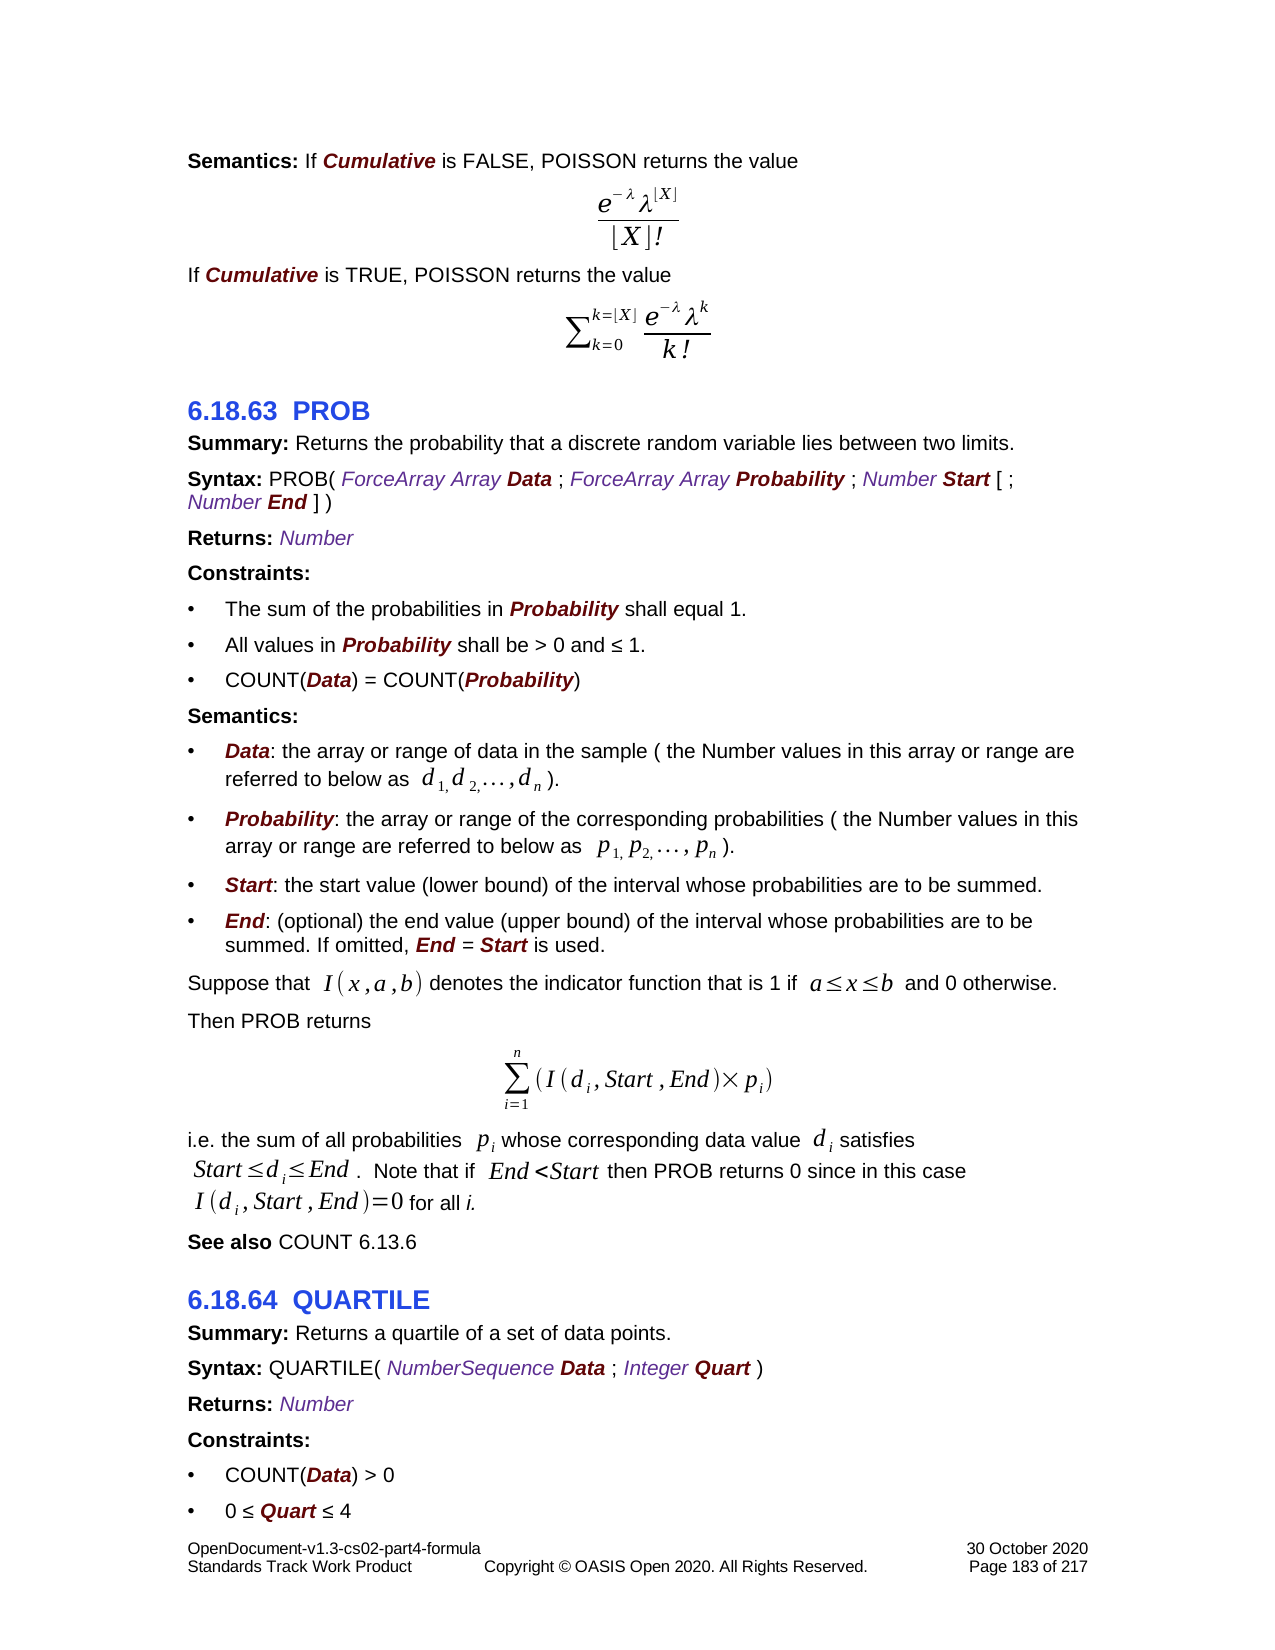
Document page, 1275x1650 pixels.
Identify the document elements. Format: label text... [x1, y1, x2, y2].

list Probability: the array or range of the corresponding probabilities ( the Number values in this array or range are referred to below as ). [187, 807, 1088, 862]
subtitle QUARTILE [187, 1285, 1088, 1315]
text Suppose that denotes the indicator function that is 1 if and 0 otherwise. [187, 969, 1088, 997]
text i.e. the sum of all probabilities whose corresponding data value satisfies . Note that if then PROB returns 0 since in this case for all i. [187, 1124, 1088, 1218]
text Constraints: [187, 562, 1088, 585]
text Semantics: [187, 704, 1088, 728]
text Semantics: If Cumulative is FALSE, POISSON returns the value [187, 150, 1088, 173]
text Then PROB returns [187, 1009, 1088, 1033]
list Data: the array or range of data in the sample ( the Number values in this array or range are referred to below as ). [187, 740, 1088, 795]
text Constraints: [187, 1428, 1088, 1452]
text If Cumulative is TRUE, POISSON returns the value [187, 263, 1088, 287]
list The sum of the probabilities in Probability shall equal 1. [187, 597, 1088, 621]
text Syntax: PROB( ForceArray Array Data ; ForceArray Array Probability ; Number Start [ ; Number End ] ) [187, 467, 1088, 514]
text See also COUNT 6.13.6 [187, 1231, 1088, 1254]
text Syntax: QUARTILE( NumberSequence Data ; Integer Quart ) [187, 1357, 1088, 1380]
text Summary: Returns a quartile of a set of data points. [187, 1321, 1088, 1345]
list COUNT(Data) = COUNT(Probability) [187, 669, 1088, 692]
list COUNT(Data) > 0 [187, 1464, 1088, 1487]
list Start: the start value (lower bound) of the interval whose probabilities are to be summed. [187, 874, 1088, 897]
text Summary: Returns the probability that a discrete random variable lies between two limits. [187, 431, 1088, 455]
list 0 ≤ Quart ≤ 4 [187, 1499, 1088, 1523]
text Returns: Number [187, 1392, 1088, 1416]
subtitle PROB [187, 395, 1088, 425]
list End: (optional) the end value (upper bound) of the interval whose probabilities are to be summed. If omitted, End = Start is used. [187, 909, 1088, 957]
text Returns: Number [187, 526, 1088, 550]
list All values in Probability shall be > 0 and ≤ 1. [187, 633, 1088, 657]
